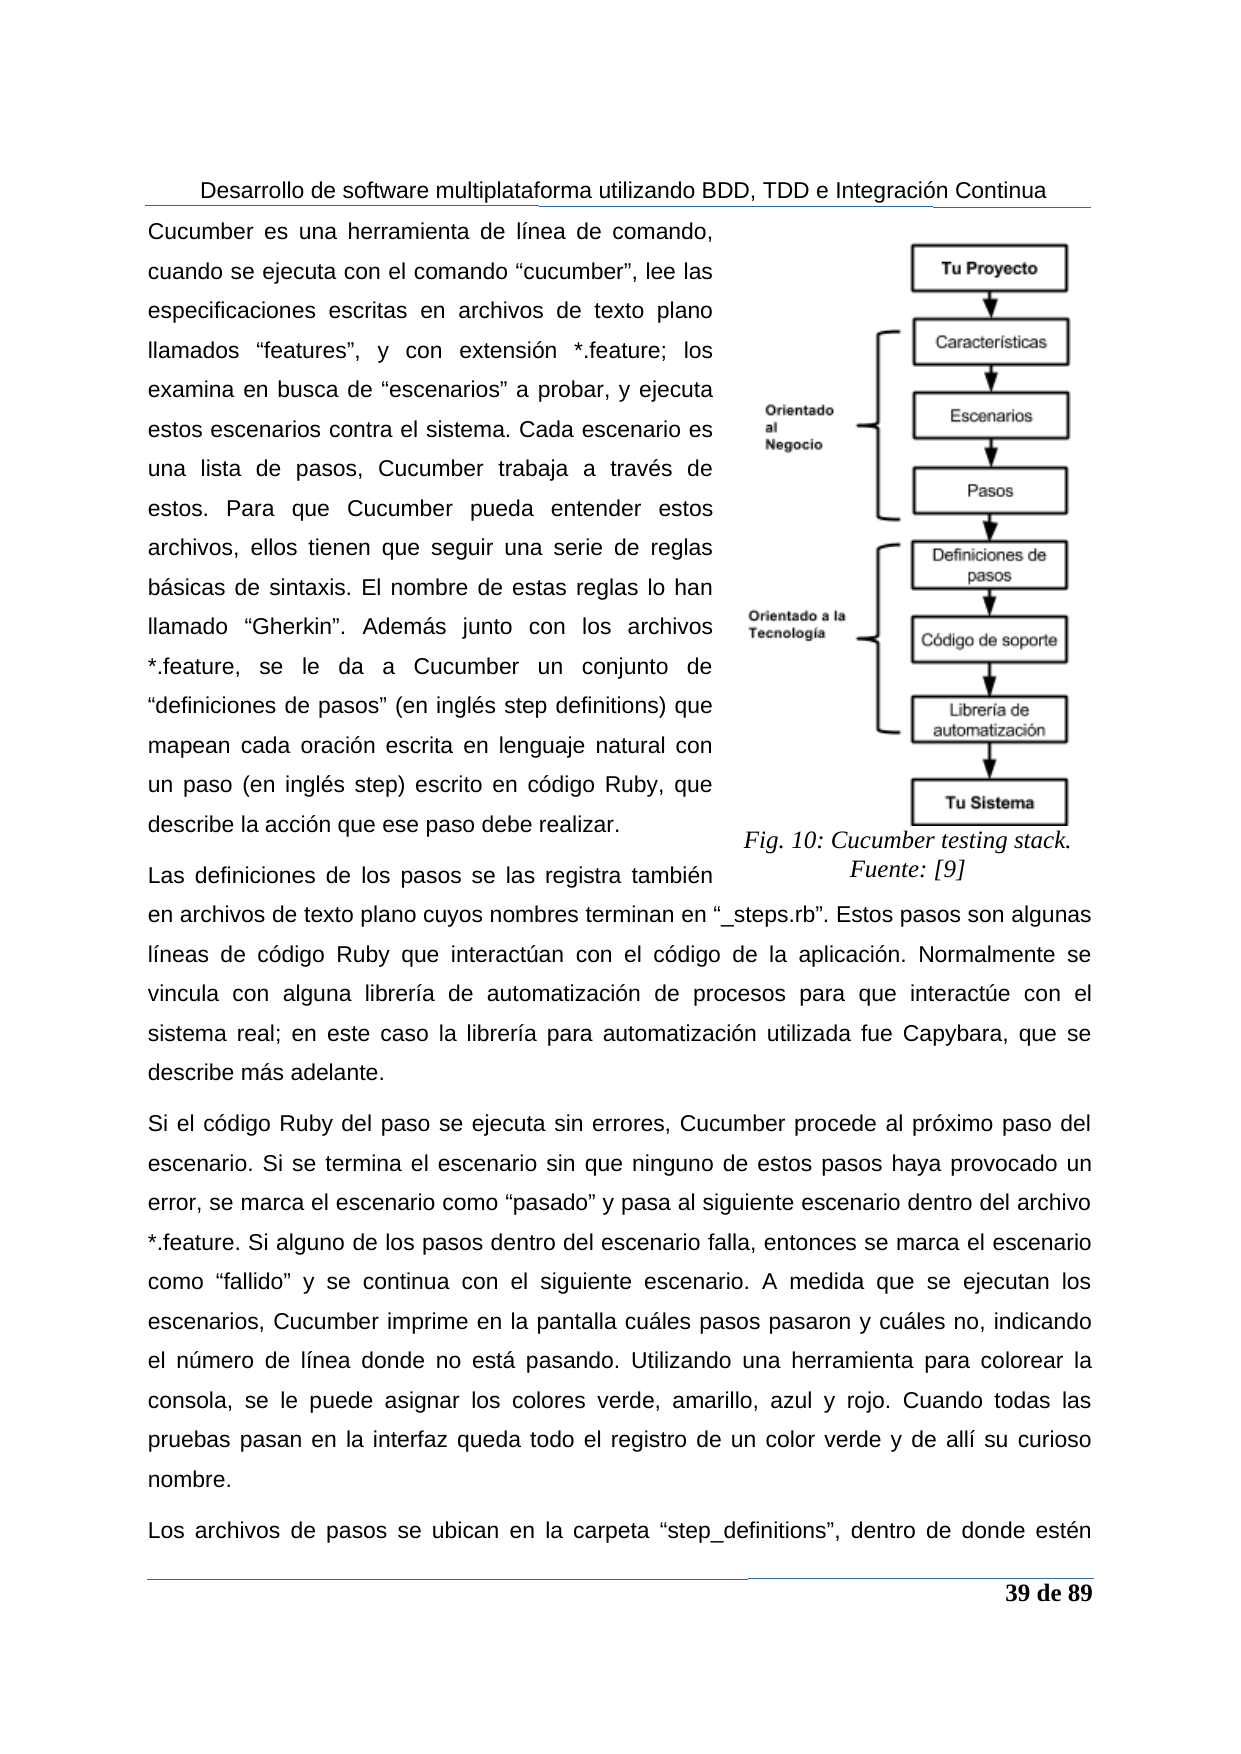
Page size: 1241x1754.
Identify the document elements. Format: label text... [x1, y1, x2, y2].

text Si el código Ruby del paso se ejecuta sin errores, Cucumber procede al próximo paso del escenario. Si se termina el escenario sin que ninguno de estos pasos haya provocado un error, se marca el escenario como “pasado” y pasa al siguiente escenario dentro del archivo *.feature. Si alguno de los pasos dentro del escenario falla, entonces se marca el escenario como “fallido” y se continua con el siguiente escenario. A medida que se ejecutan los escenarios, Cucumber imprime en la pantalla cuáles pasos pasaron y cuáles no, indicando el número de línea donde no está pasando. Utilizando una herramienta para colorear la consola, se le puede asignar los colores verde, amarillo, azul y rojo. Cuando todas las pruebas pasan en la interfaz queda todo el registro de un color verde y de allí su curioso nombre. [148, 1110, 1093, 1492]
text Cucumber es una herramienta de línea de comando, cuando se ejecuta con el comando “cucumber”, lee las especificaciones escritas en archivos de texto plano llamados “features”, y con extensión *.feature; los examina en busca de “escenarios” a probar, y ejecuta estos escenarios contra el sistema. Cada escenario es una lista de pasos, Cucumber trabaja a través de estos. Para que Cucumber pueda entender estos archivos, ellos tienen que seguir una serie de reglas básicas de sintaxis. El nombre de estas reglas lo han llamado “Gherkin”. Además junto con los archivos *.feature, se le da a Cucumber un conjunto de “definiciones de pasos” (en inglés step definitions) que mapean cada oración escrita en lenguaje natural con un paso (en inglés step) escrito en código Ruby, que describe la acción que ese paso debe realizar. [148, 218, 1093, 837]
text Fig. 10: Cucumber testing stack. Fuente: [9] [725, 823, 1090, 883]
text Los archivos de pasos se ubican en la carpeta “step_definitions”, dentro de donde estén [148, 1517, 1093, 1543]
picture [731, 237, 1084, 826]
text Las definiciones de los pasos se las registra también en archivos de texto plano cuyos nombres terminan en “_steps.rb”. Estos pasos son algunas líneas de código Ruby que interactúan con el código de la aplicación. Normalmente se vincula con alguna librería de automatización de procesos para que interactúe con el sistema real; en este caso la librería para automatización utilizada fue Capybara, que se describe más adelante. [148, 862, 1093, 1086]
